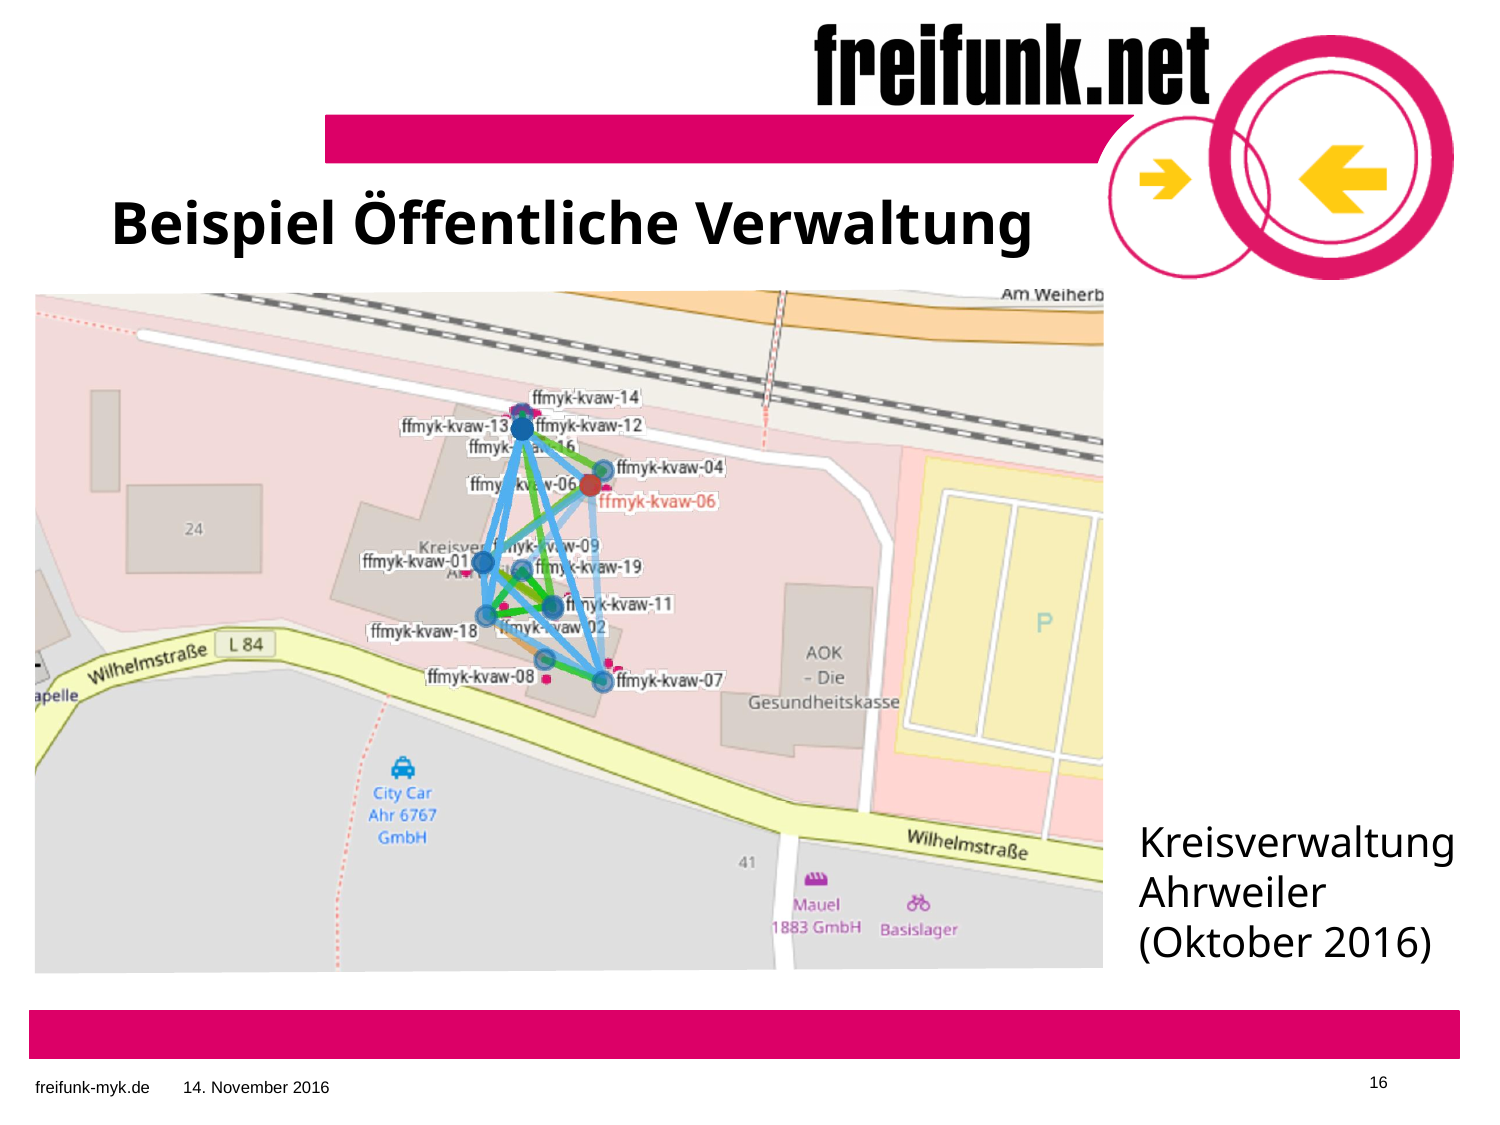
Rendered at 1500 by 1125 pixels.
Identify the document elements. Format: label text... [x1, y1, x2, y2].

title Beispiel Öffentliche Verwaltung [110, 160, 1093, 282]
picture [815, 23, 1454, 280]
picture [34, 288, 1104, 974]
list Kreisverwaltung Ahrweiler (Oktober 2016) [1121, 816, 1473, 1002]
